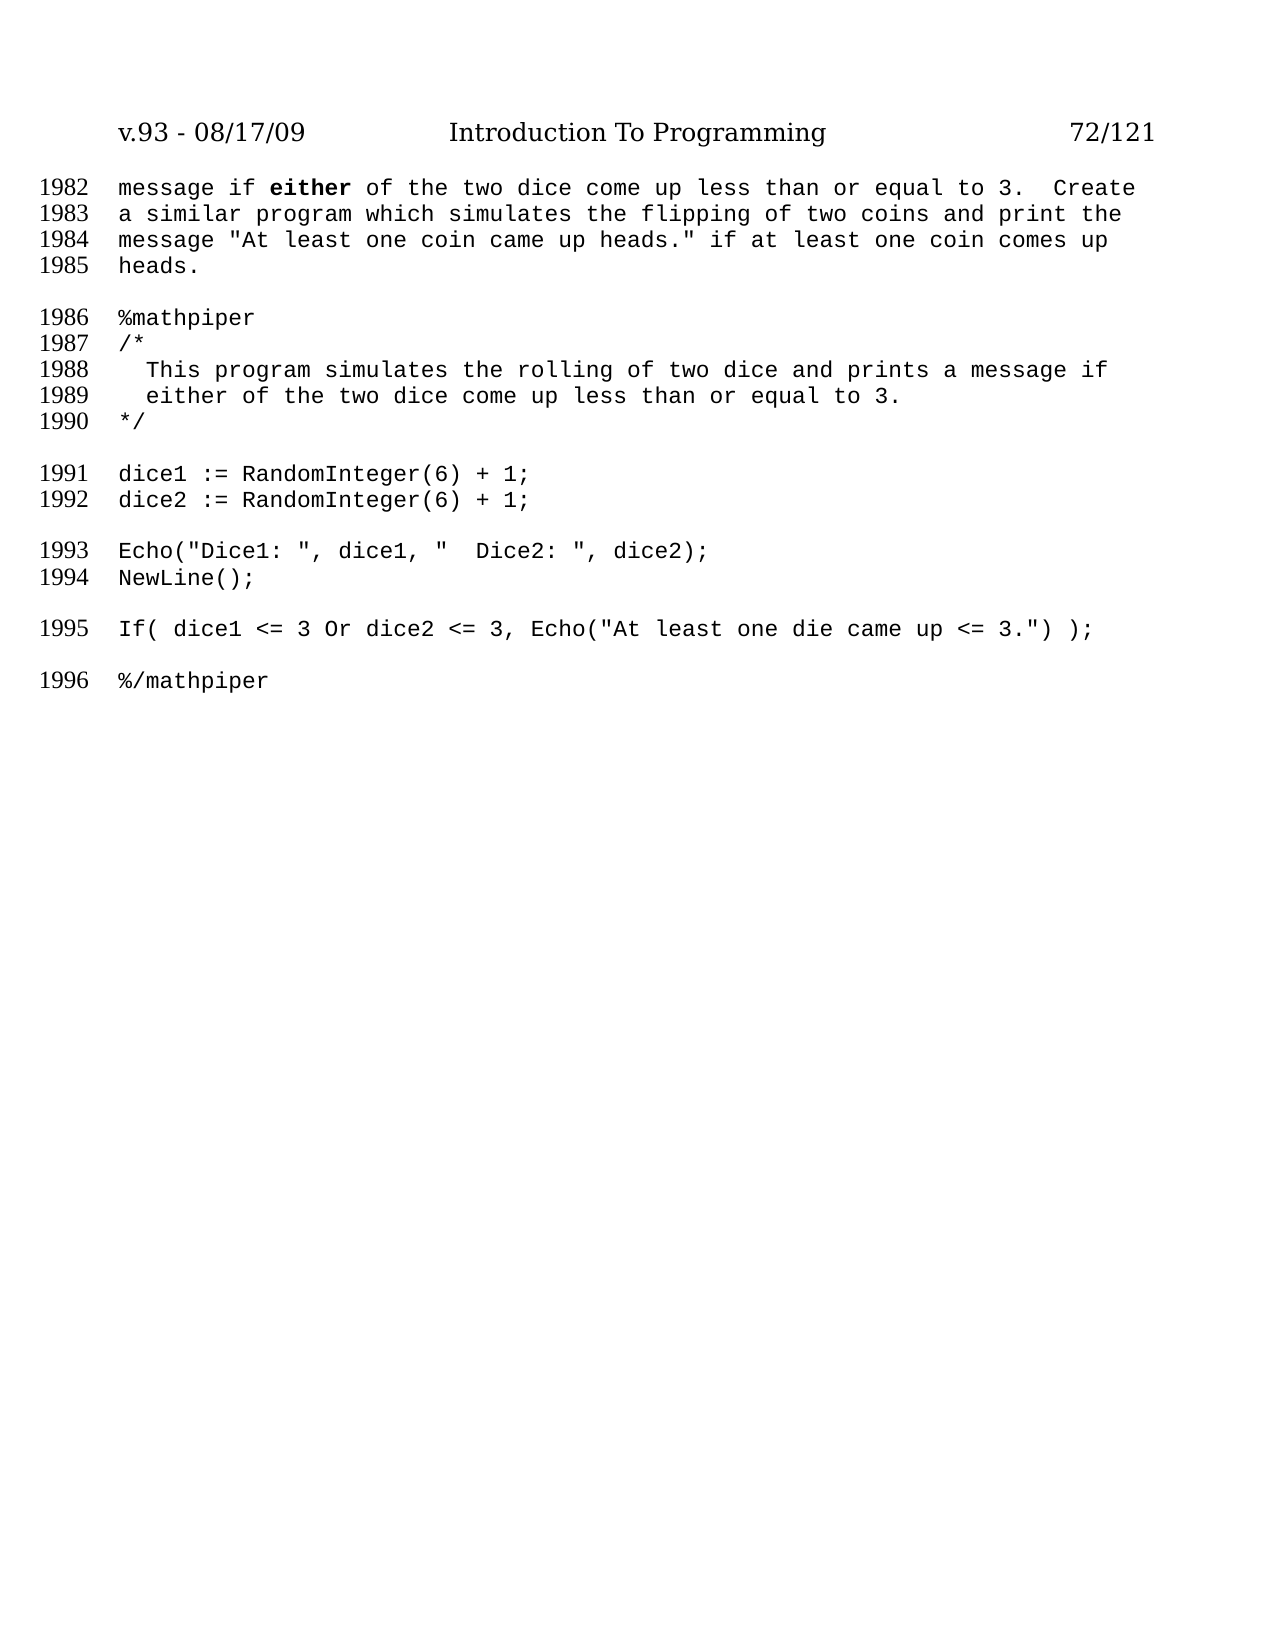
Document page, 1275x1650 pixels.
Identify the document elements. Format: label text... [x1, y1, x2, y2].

text If( dice1 <= 3 Or dice2 <= 3, Echo("At least one die came up <= 3.") ); [118, 618, 1157, 644]
text */ [118, 410, 1157, 436]
text %mathpiper [118, 306, 1157, 332]
text %/mathpiper [118, 669, 1157, 696]
text dice1 := RandomInteger(6) + 1; [118, 462, 1157, 488]
text /* [118, 332, 1157, 358]
text This program simulates the rolling of two dice and prints a message if [118, 358, 1157, 384]
text Echo("Dice1: ", dice1, " Dice2: ", dice2); [118, 540, 1157, 566]
text either of the two dice come up less than or equal to 3. [118, 384, 1157, 410]
text NewLine(); [118, 566, 1157, 592]
text message if either of the two dice come up less than or equal to 3. Create a similar program which simulates the flipping of two coins and print the message "At least one coin came up heads." if at least one coin comes up heads. [118, 177, 1157, 281]
text dice2 := RandomInteger(6) + 1; [118, 488, 1157, 514]
